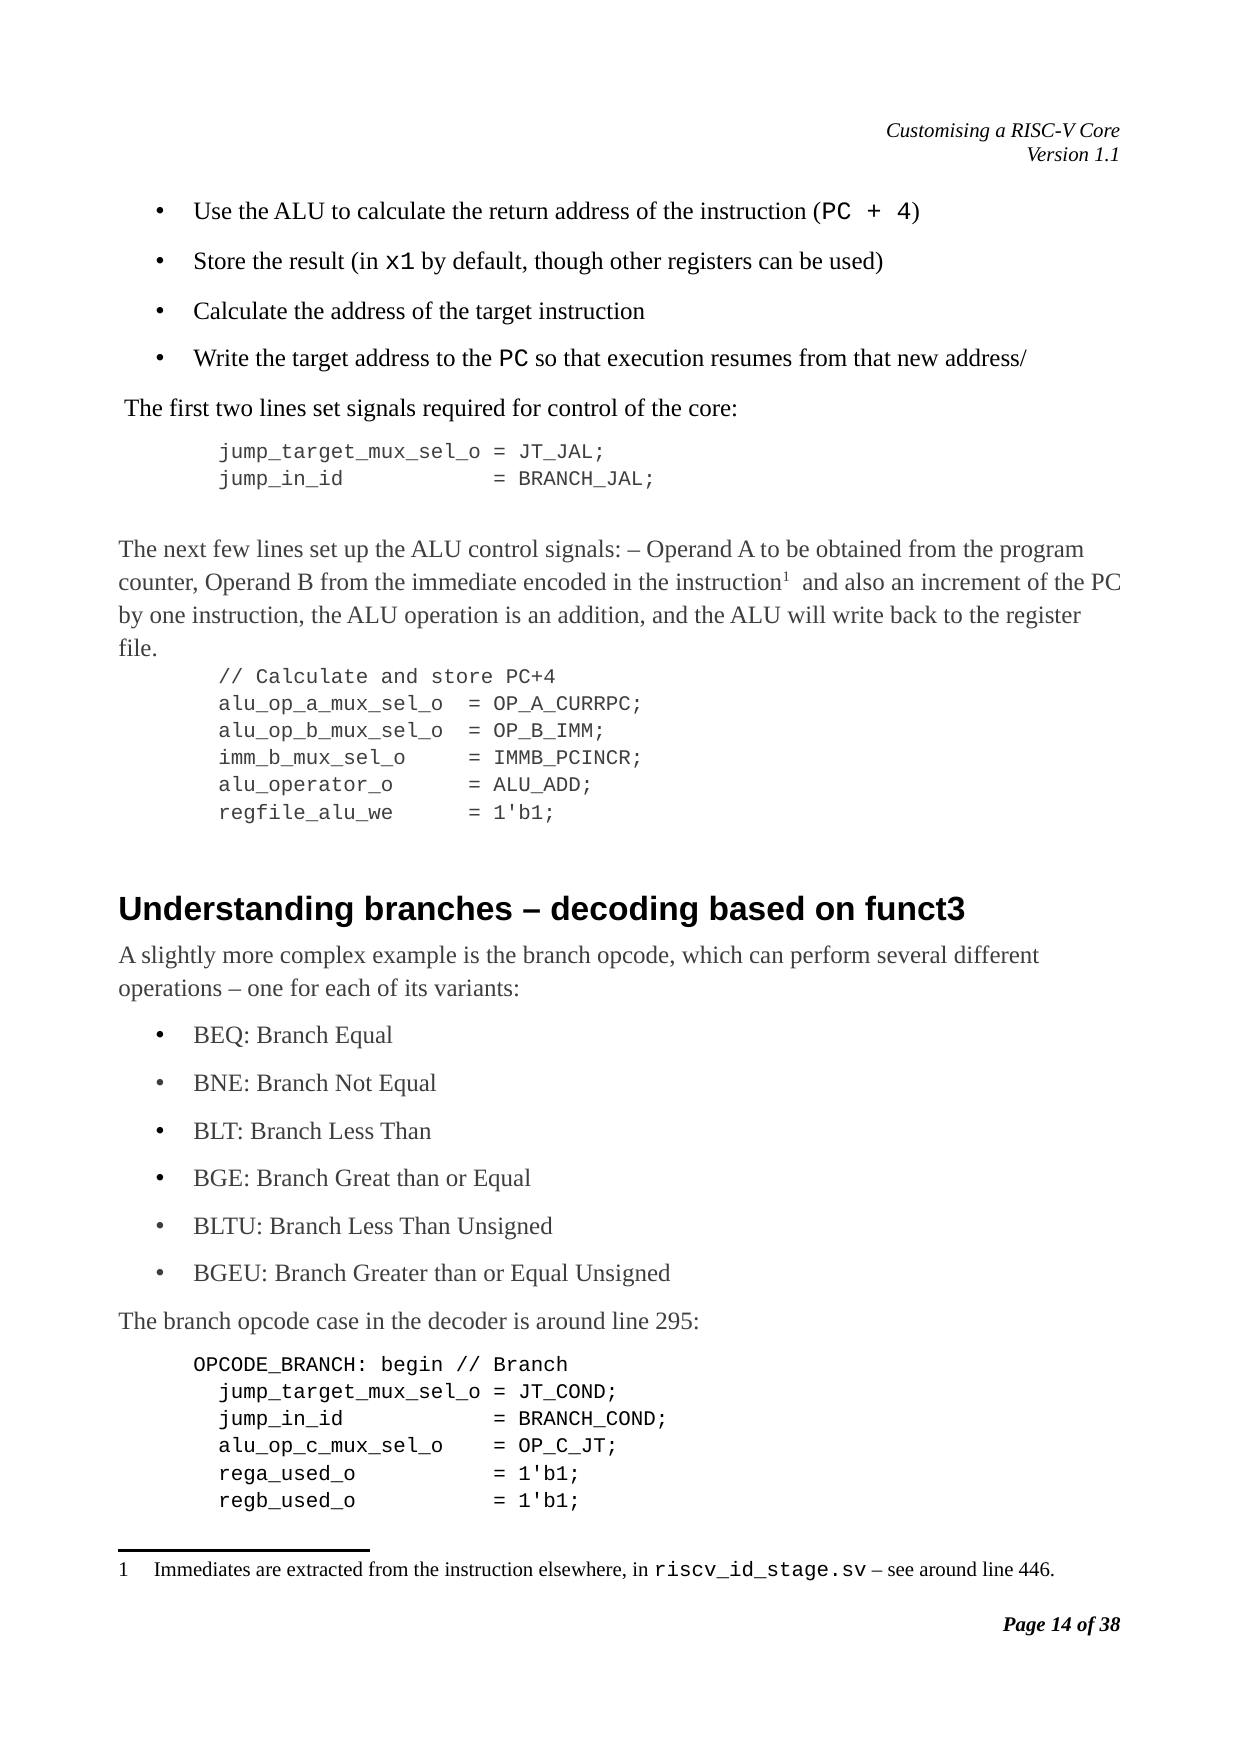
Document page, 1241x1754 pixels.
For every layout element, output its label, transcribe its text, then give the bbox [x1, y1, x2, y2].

list BLT: Branch Less Than [156, 1116, 1122, 1144]
list Store the result (in x1 by default, though other registers can be used) [156, 246, 1122, 277]
text OPCODE_BRANCH: begin // Branch jump_target_mux_sel_o = JT_COND; jump_in_id = BRANCH_COND; alu_op_c_mux_sel_o = OP_C_JT; rega_used_o = 1'b1; regb_used_o = 1'b1; [118, 1354, 1122, 1541]
list BEQ: Branch Equal [156, 1021, 1122, 1049]
list BGEU: Branch Greater than or Equal Unsigned [156, 1258, 1122, 1287]
list Calculate the address of the target instruction [156, 296, 1122, 324]
text A slightly more complex example is the branch opcode, which can perform several different operations – one for each of its variants: [118, 940, 1122, 1002]
list Use the ALU to calculate the return address of the instruction (PC + 4) [156, 196, 1122, 227]
text The next few lines set up the ALU control signals: – Operand A to be obtained from the program counter, Operand B from the immediate encoded in the instruction and also an increment of the PC by one instruction, the ALU operation is an addition, and the ALU will write back to the register file. // Calculate and store PC+4 alu_op_a_mux_sel_o = OP_A_CURRPC; alu_op_b_mux_sel_o = OP_B_IMM; imm_b_mux_sel_o = IMMB_PCINCR; alu_operator_o = ALU_ADD; regfile_alu_we = 1'b1; [118, 534, 1122, 825]
text Immediates are extracted from the instruction elsewhere, in riscv_id_stage.sv – see around line 446. [118, 1557, 1122, 1582]
list Write the target address to the PC so that execution resumes from that new address/ [156, 343, 1122, 374]
text The first two lines set signals required for control of the core: [118, 393, 1122, 422]
text jump_target_mux_sel_o = JT_JAL; jump_in_id = BRANCH_JAL; [118, 441, 1122, 492]
list BGE: Branch Great than or Equal [156, 1163, 1122, 1192]
list BLTU: Branch Less Than Unsigned [156, 1211, 1122, 1240]
text The branch opcode case in the decoder is around line 295: [118, 1306, 1122, 1335]
list BNE: Branch Not Equal [156, 1068, 1122, 1097]
subtitle Understanding branches – decoding based on funct3 [118, 889, 1122, 927]
